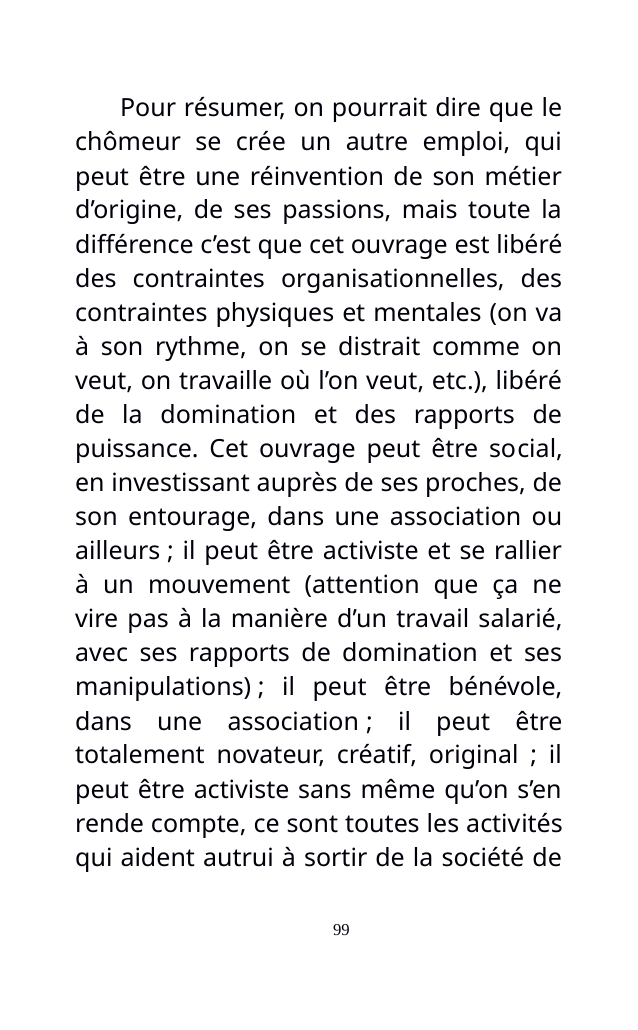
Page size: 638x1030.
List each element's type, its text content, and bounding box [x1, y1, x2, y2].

text Pour résumer, on pourrait dire que le chômeur se crée un autre emploi, qui peut être une réinvention de son métier d’origine, de ses passions, mais toute la différence c’est que cet ou­vrage est libéré des contraintes organisationnelles, des contraintes physiques et mentales (on va à son rythme, on se distrait comme on veut, on travaille où l’on veut, etc.), libéré de la domination et des rapports de puissance. Cet ouvrage peut être so­cial, en investissant auprès de ses proches, de son entourage, dans une association ou ailleurs ; il peut être activiste et se rallier à un mouvement (attention que ça ne vire pas à la manière d’un tra­vail salarié, avec ses rapports de domination et ses manipulations) ; il peut être bénévole, dans une association ; il peut être totalement novateur, créatif, original ; il peut être activiste sans même qu’on s’en rende compte, ce sont toutes les activ­ités qui aident autrui à sortir de la société de [75, 90, 562, 873]
